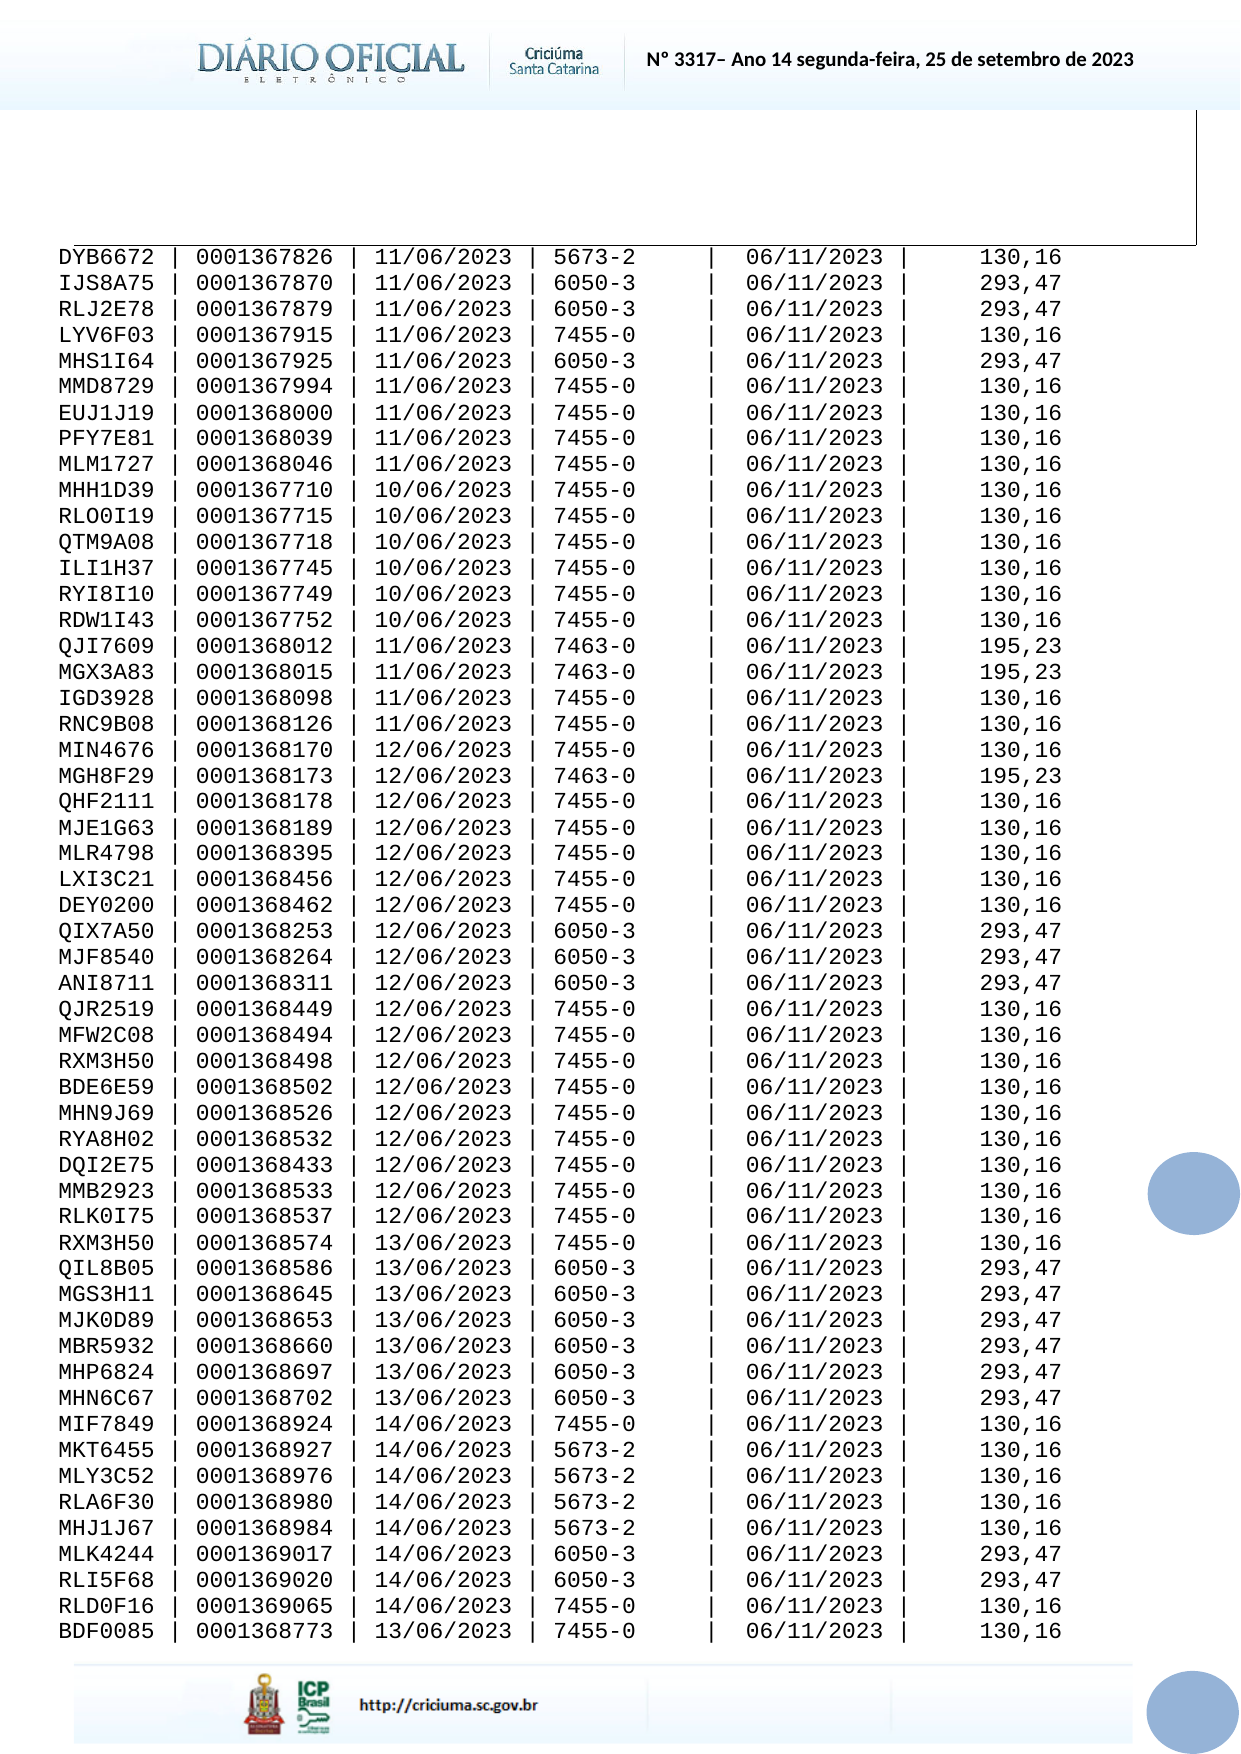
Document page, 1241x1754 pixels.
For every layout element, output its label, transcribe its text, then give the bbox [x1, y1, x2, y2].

text MHN6C67 | 0001368702 | 13/06/2023 | 6050-3 | 06/11/2023 | 293,47 [44, 1386, 1196, 1412]
text RLO0I19 | 0001367715 | 10/06/2023 | 7455-0 | 06/11/2023 | 130,16 [44, 504, 1196, 531]
text MGS3H11 | 0001368645 | 13/06/2023 | 6050-3 | 06/11/2023 | 293,47 [44, 1283, 1196, 1309]
text MJK0D89 | 0001368653 | 13/06/2023 | 6050-3 | 06/11/2023 | 293,47 [44, 1309, 1196, 1334]
text RLK0I75 | 0001368537 | 12/06/2023 | 7455-0 | 06/11/2023 | 130,16 [44, 1205, 1171, 1231]
text ANI8711 | 0001368311 | 12/06/2023 | 6050-3 | 06/11/2023 | 293,47 [44, 971, 1196, 997]
text MIF7849 | 0001368924 | 14/06/2023 | 7455-0 | 06/11/2023 | 130,16 [44, 1412, 1196, 1438]
text MMB2923 | 0001368533 | 12/06/2023 | 7455-0 | 06/11/2023 | 130,16 [44, 1179, 1150, 1205]
text RNC9B08 | 0001368126 | 11/06/2023 | 7455-0 | 06/11/2023 | 130,16 [44, 712, 1196, 738]
text BDE6E59 | 0001368502 | 12/06/2023 | 7455-0 | 06/11/2023 | 130,16 [44, 1075, 1196, 1101]
text LXI3C21 | 0001368456 | 12/06/2023 | 7455-0 | 06/11/2023 | 130,16 [44, 868, 1196, 894]
text RYA8H02 | 0001368532 | 12/06/2023 | 7455-0 | 06/11/2023 | 130,16 [44, 1127, 1196, 1153]
text MIN4676 | 0001368170 | 12/06/2023 | 7455-0 | 06/11/2023 | 130,16 [44, 738, 1196, 764]
text DQI2E75 | 0001368433 | 12/06/2023 | 7455-0 | 06/11/2023 | 130,16 [44, 1153, 1180, 1179]
text QTM9A08 | 0001367718 | 10/06/2023 | 7455-0 | 06/11/2023 | 130,16 [44, 531, 1196, 556]
text QHF2111 | 0001368178 | 12/06/2023 | 7455-0 | 06/11/2023 | 130,16 [44, 790, 1196, 816]
text MLK4244 | 0001369017 | 14/06/2023 | 6050-3 | 06/11/2023 | 293,47 [44, 1542, 1196, 1568]
text MGH8F29 | 0001368173 | 12/06/2023 | 7463-0 | 06/11/2023 | 195,23 [44, 764, 1196, 790]
text DEY0200 | 0001368462 | 12/06/2023 | 7455-0 | 06/11/2023 | 130,16 [44, 894, 1196, 919]
text RXM3H50 | 0001368574 | 13/06/2023 | 7455-0 | 06/11/2023 | 130,16 [44, 1231, 1196, 1257]
text MJF8540 | 0001368264 | 12/06/2023 | 6050-3 | 06/11/2023 | 293,47 [44, 946, 1196, 971]
text MKT6455 | 0001368927 | 14/06/2023 | 5673-2 | 06/11/2023 | 130,16 [44, 1438, 1196, 1464]
text MBR5932 | 0001368660 | 13/06/2023 | 6050-3 | 06/11/2023 | 293,47 [44, 1334, 1196, 1361]
text MHN9J69 | 0001368526 | 12/06/2023 | 7455-0 | 06/11/2023 | 130,16 [44, 1101, 1196, 1127]
text RLI5F68 | 0001369020 | 14/06/2023 | 6050-3 | 06/11/2023 | 293,47 [44, 1568, 1196, 1594]
text RDW1I43 | 0001367752 | 10/06/2023 | 7455-0 | 06/11/2023 | 130,16 [44, 608, 1196, 634]
text MGX3A83 | 0001368015 | 11/06/2023 | 7463-0 | 06/11/2023 | 195,23 [44, 660, 1196, 686]
text MHP6824 | 0001368697 | 13/06/2023 | 6050-3 | 06/11/2023 | 293,47 [44, 1361, 1196, 1386]
text ILI1H37 | 0001367745 | 10/06/2023 | 7455-0 | 06/11/2023 | 130,16 [44, 556, 1196, 582]
text EUJ1J19 | 0001368000 | 11/06/2023 | 7455-0 | 06/11/2023 | 130,16 [44, 401, 1196, 427]
text MHS1I64 | 0001367925 | 11/06/2023 | 6050-3 | 06/11/2023 | 293,47 [44, 349, 1196, 375]
text IJS8A75 | 0001367870 | 11/06/2023 | 6050-3 | 06/11/2023 | 293,47 [44, 271, 1196, 297]
text BDF0085 | 0001368773 | 13/06/2023 | 7455-0 | 06/11/2023 | 130,16 [44, 1620, 1196, 1646]
text DYB6672 | 0001367826 | 11/06/2023 | 5673-2 | 06/11/2023 | 130,16 [44, 245, 1196, 271]
text QIL8B05 | 0001368586 | 13/06/2023 | 6050-3 | 06/11/2023 | 293,47 [44, 1257, 1196, 1283]
text LYV6F03 | 0001367915 | 11/06/2023 | 7455-0 | 06/11/2023 | 130,16 [44, 323, 1196, 349]
text PFY7E81 | 0001368039 | 11/06/2023 | 7455-0 | 06/11/2023 | 130,16 [44, 427, 1196, 453]
text IGD3928 | 0001368098 | 11/06/2023 | 7455-0 | 06/11/2023 | 130,16 [44, 686, 1196, 712]
text RLA6F30 | 0001368980 | 14/06/2023 | 5673-2 | 06/11/2023 | 130,16 [44, 1490, 1196, 1516]
text MHH1D39 | 0001367710 | 10/06/2023 | 7455-0 | 06/11/2023 | 130,16 [44, 479, 1196, 504]
text MFW2C08 | 0001368494 | 12/06/2023 | 7455-0 | 06/11/2023 | 130,16 [44, 1023, 1196, 1049]
text MJE1G63 | 0001368189 | 12/06/2023 | 7455-0 | 06/11/2023 | 130,16 [44, 816, 1196, 842]
text RYI8I10 | 0001367749 | 10/06/2023 | 7455-0 | 06/11/2023 | 130,16 [44, 582, 1196, 608]
text RLD0F16 | 0001369065 | 14/06/2023 | 7455-0 | 06/11/2023 | 130,16 [44, 1594, 1196, 1620]
text MLY3C52 | 0001368976 | 14/06/2023 | 5673-2 | 06/11/2023 | 130,16 [44, 1464, 1196, 1490]
text QJR2519 | 0001368449 | 12/06/2023 | 7455-0 | 06/11/2023 | 130,16 [44, 997, 1196, 1023]
text QJI7609 | 0001368012 | 11/06/2023 | 7463-0 | 06/11/2023 | 195,23 [44, 634, 1196, 660]
text RLJ2E78 | 0001367879 | 11/06/2023 | 6050-3 | 06/11/2023 | 293,47 [44, 297, 1196, 323]
text QIX7A50 | 0001368253 | 12/06/2023 | 6050-3 | 06/11/2023 | 293,47 [44, 919, 1196, 946]
text MLR4798 | 0001368395 | 12/06/2023 | 7455-0 | 06/11/2023 | 130,16 [44, 842, 1196, 868]
text RXM3H50 | 0001368498 | 12/06/2023 | 7455-0 | 06/11/2023 | 130,16 [44, 1049, 1196, 1075]
text MMD8729 | 0001367994 | 11/06/2023 | 7455-0 | 06/11/2023 | 130,16 [44, 375, 1196, 401]
text MLM1727 | 0001368046 | 11/06/2023 | 7455-0 | 06/11/2023 | 130,16 [44, 453, 1196, 479]
text MHJ1J67 | 0001368984 | 14/06/2023 | 5673-2 | 06/11/2023 | 130,16 [44, 1516, 1196, 1542]
